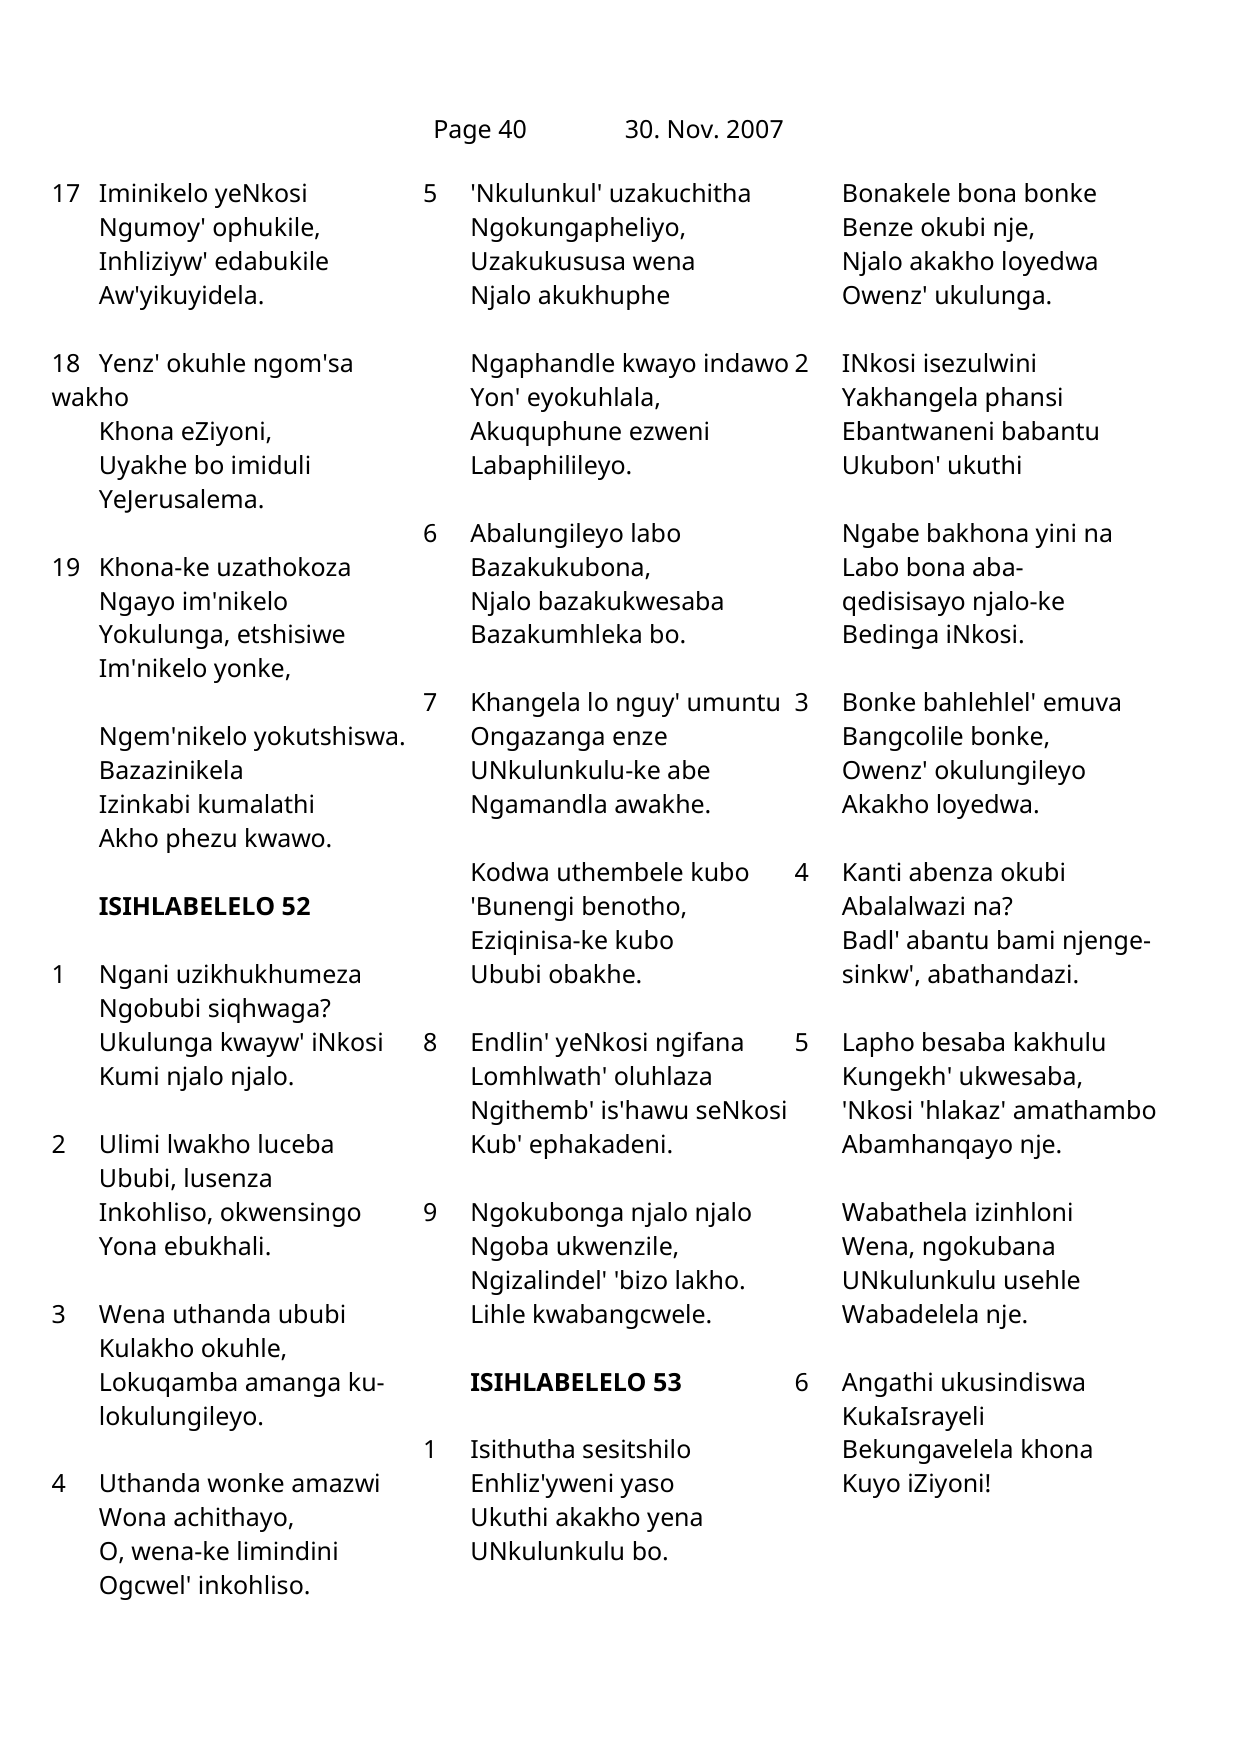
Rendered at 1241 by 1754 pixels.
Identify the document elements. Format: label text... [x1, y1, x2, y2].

text UNkulunkulu usehle [794, 1263, 1166, 1297]
text Njalo bazakukwesaba [423, 583, 794, 617]
text Njalo akakho loyedwa [794, 244, 1166, 278]
text lokulungileyo. [51, 1398, 423, 1432]
text Kungekh' ukwesaba, [794, 1059, 1166, 1093]
text Ngoba ukwenzile, [423, 1229, 794, 1263]
text Ngumoy' ophukile, [51, 210, 423, 244]
text 7 Khangela lo nguy' umuntu [423, 685, 794, 719]
text Aw'yikuyidela. [51, 278, 423, 312]
text O, wena-ke limindini [51, 1534, 423, 1568]
text YeJerusalema. [51, 482, 423, 516]
text 4 Uthanda wonke amazwi [51, 1466, 423, 1500]
text ISIHLABELELO 52 [51, 889, 423, 923]
text Badl' abantu bami njenge- [794, 923, 1166, 957]
text 9 Ngokubonga njalo njalo [423, 1195, 794, 1229]
text Kodwa uthembele kubo [423, 855, 794, 889]
text Wabathela izinhloni [794, 1195, 1166, 1229]
text UNkulunkulu-ke abe [423, 753, 794, 787]
text 5 Lapho besaba kakhulu [794, 1025, 1166, 1059]
text Uzakukususa wena [423, 244, 794, 278]
text 6 Angathi ukusindiswa [794, 1364, 1166, 1398]
text Labaphilileyo. [423, 448, 794, 482]
text Yokulunga, etshisiwe [51, 617, 423, 651]
text 1 Isithutha sesitshilo [423, 1432, 794, 1466]
text Eziqinisa-ke kubo [423, 923, 794, 957]
text Wabadelela nje. [794, 1297, 1166, 1331]
text Ngamandla awakhe. [423, 787, 794, 821]
text Wena, ngokubana [794, 1229, 1166, 1263]
text 4 Kanti abenza okubi [794, 855, 1166, 889]
text Wona achithayo, [51, 1500, 423, 1534]
text 3 Wena uthanda ububi [51, 1297, 423, 1331]
text Ngokungapheliyo, [423, 210, 794, 244]
text KukaIsrayeli [794, 1398, 1166, 1432]
text Kumi njalo njalo. [51, 1059, 423, 1093]
text 1 Ngani uzikhukhumeza [51, 957, 423, 991]
text Bazazinikela [51, 753, 423, 787]
text Ngaphandle kwayo indawo [423, 346, 794, 380]
text 5 'Nkulunkul' uzakuchitha [423, 176, 794, 210]
text Akuquphune ezweni [423, 414, 794, 448]
text Abamhanqayo nje. [794, 1127, 1166, 1161]
text Labo bona aba- [794, 549, 1166, 583]
text Ogcwel' inkohliso. [51, 1568, 423, 1602]
text 'Bunengi benotho, [423, 889, 794, 923]
text Ngobubi siqhwaga? [51, 991, 423, 1025]
text Lomhlwath' oluhlaza [423, 1059, 794, 1093]
text qedisisayo njalo-ke [794, 583, 1166, 617]
text Enhliz'yweni yaso [423, 1466, 794, 1500]
text 17 Iminikelo yeNkosi [51, 176, 423, 210]
text Ebantwaneni babantu [794, 414, 1166, 448]
text Inkohliso, okwensingo [51, 1195, 423, 1229]
text 3 Bonke bahlehlel' emuva [794, 685, 1166, 719]
text Bonakele bona bonke [794, 176, 1166, 210]
text Kub' ephakadeni. [423, 1127, 794, 1161]
text Kuyo iZiyoni! [794, 1466, 1166, 1500]
text Im'nikelo yonke, [51, 651, 423, 685]
text Owenz' ukulunga. [794, 278, 1166, 312]
text Bazakukubona, [423, 549, 794, 583]
text Njalo akukhuphe [423, 278, 794, 312]
text Ububi, lusenza [51, 1161, 423, 1195]
text Kulakho okuhle, [51, 1331, 423, 1364]
text Yakhangela phansi [794, 380, 1166, 414]
text Owenz' okulungileyo [794, 753, 1166, 787]
text UNkulunkulu bo. [423, 1534, 794, 1568]
text 19 Khona-ke uzathokoza [51, 549, 423, 583]
text Yona ebukhali. [51, 1229, 423, 1263]
text Ngabe bakhona yini na [794, 516, 1166, 549]
text Ngayo im'nikelo [51, 583, 423, 617]
text Lokuqamba amanga ku- [51, 1364, 423, 1398]
text Ububi obakhe. [423, 957, 794, 991]
text Ukulunga kwayw' iNkosi [51, 1025, 423, 1059]
text Ngizalindel' 'bizo lakho. [423, 1263, 794, 1297]
text Inhliziyw' edabukile [51, 244, 423, 278]
text Akakho loyedwa. [794, 787, 1166, 821]
text Bedinga iNkosi. [794, 617, 1166, 651]
text ISIHLABELELO 53 [423, 1364, 794, 1398]
text 6 Abalungileyo labo [423, 516, 794, 549]
text Abalalwazi na? [794, 889, 1166, 923]
text Izinkabi kumalathi [51, 787, 423, 821]
text 8 Endlin' yeNkosi ngifana [423, 1025, 794, 1059]
text 2 INkosi isezulwini [794, 346, 1166, 380]
text Bekungavelela khona [794, 1432, 1166, 1466]
text Benze okubi nje, [794, 210, 1166, 244]
text Akho phezu kwawo. [51, 821, 423, 855]
text Lihle kwabangcwele. [423, 1297, 794, 1331]
text Khona eZiyoni, [51, 414, 423, 448]
text sinkw', abathandazi. [794, 957, 1166, 991]
text Yon' eyokuhlala, [423, 380, 794, 414]
text Ukubon' ukuthi [794, 448, 1166, 482]
text Ngem'nikelo yokutshiswa. [51, 719, 423, 753]
text 2 Ulimi lwakho luceba [51, 1127, 423, 1161]
text Bazakumhleka bo. [423, 617, 794, 651]
text Ongazanga enze [423, 719, 794, 753]
text Uyakhe bo imiduli [51, 448, 423, 482]
text 18 Yenz' okuhle ngom'sa wakho [51, 346, 423, 414]
text 'Nkosi 'hlakaz' amathambo [794, 1093, 1166, 1127]
text Ngithemb' is'hawu seNkosi [423, 1093, 794, 1127]
text Ukuthi akakho yena [423, 1500, 794, 1534]
text Bangcolile bonke, [794, 719, 1166, 753]
